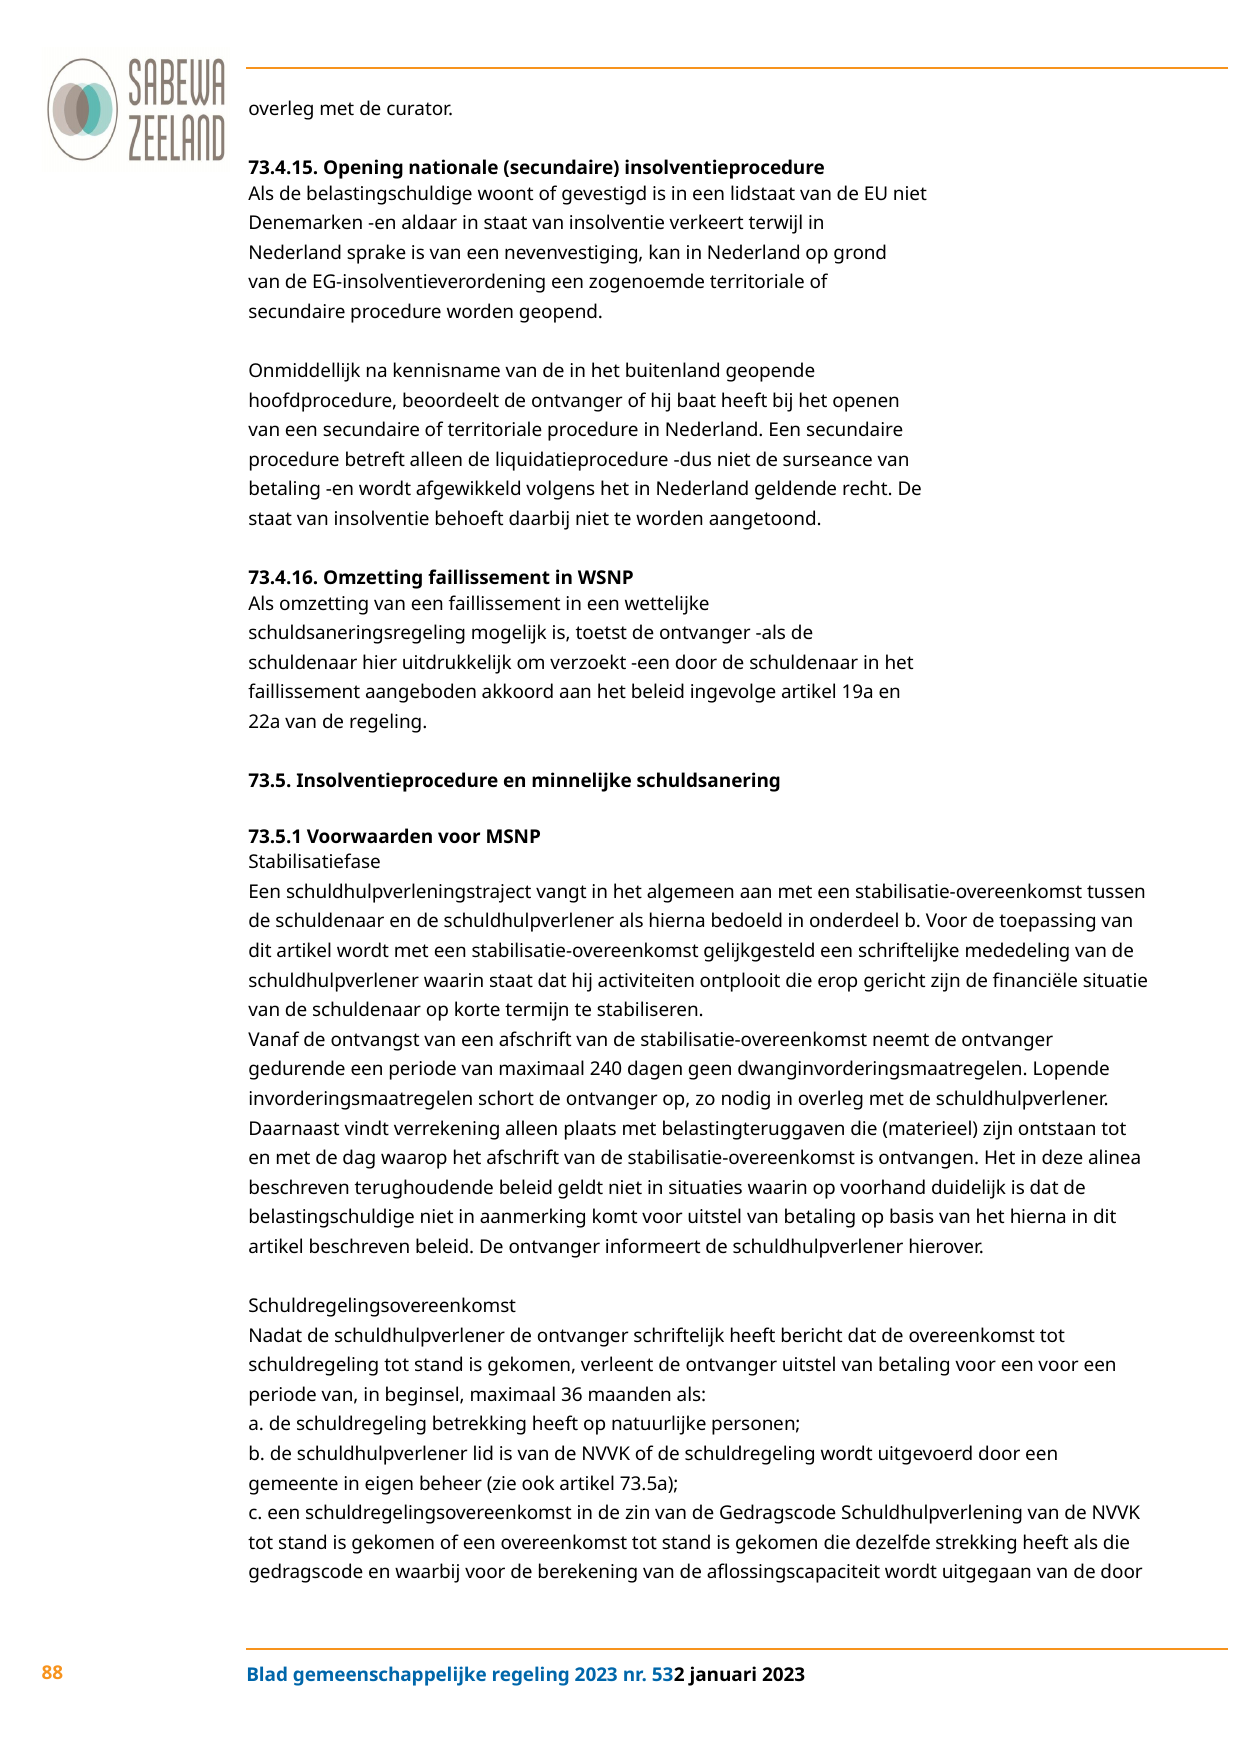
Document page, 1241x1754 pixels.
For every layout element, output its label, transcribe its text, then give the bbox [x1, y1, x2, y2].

text Als de belastingschuldige woont of gevestigd is in een lidstaat van de EU niet [248, 180, 1152, 205]
text Onmiddellijk na kennisname van de in het buitenland geopende [248, 357, 1152, 383]
text Stabilisatiefase [248, 848, 1152, 874]
text betaling -en wordt afgewikkeld volgens het in Nederland geldende recht. De [248, 476, 1152, 501]
text c. een schuldregelingsovereenkomst in de zin van de Gedragscode Schuldhulpverlening van de NVVK tot stand is gekomen of een overeenkomst tot stand is gekomen die dezelfde strekking heeft als die gedragscode en waarbij voor de berekening van de aflossingscapaciteit wordt uitgegaan van de door [248, 1499, 1152, 1584]
text van een secundaire of territoriale procedure in Nederland. Een secundaire [248, 416, 1152, 442]
text Schuldregelingsovereenkomst [248, 1292, 1152, 1318]
text 73.5. Insolventieprocedure en minnelijke schuldsanering [248, 767, 1152, 793]
text overleg met de curator. [248, 95, 1152, 121]
text Een schuldhulpverleningstraject vangt in het algemeen aan met een stabilisatie-overeenkomst tussen de schuldenaar en de schuldhulpverlener als hierna bedoeld in onderdeel b. Voor de toepassing van dit artikel wordt met een stabilisatie-overeenkomst gelijkgesteld een schriftelijke mededeling van de schuldhulpverlener waarin staat dat hij activiteiten ontplooit die erop gericht zijn de financiële situatie van de schuldenaar op korte termijn te stabiliseren. [248, 878, 1152, 1022]
text secundaire procedure worden geopend. [248, 298, 1152, 324]
text faillissement aangeboden akkoord aan het beleid ingevolge artikel 19a en [248, 679, 1152, 704]
picture [41, 47, 231, 172]
text 73.4.15. Opening nationale (secundaire) insolventieprocedure [248, 154, 1152, 180]
text staat van insolventie behoeft daarbij niet te worden aangetoond. [248, 505, 1152, 531]
text a. de schuldregeling betrekking heeft op natuurlijke personen; [248, 1411, 1152, 1436]
text Nederland sprake is van een nevenvestiging, kan in Nederland op grond [248, 239, 1152, 264]
text Nadat de schuldhulpverlener de ontvanger schriftelijk heeft bericht dat de overeenkomst tot schuldregeling tot stand is gekomen, verleent de ontvanger uitstel van betaling voor een voor een periode van, in beginsel, maximaal 36 maanden als: [248, 1322, 1152, 1407]
text Vanaf de ontvangst van een afschrift van de stabilisatie-overeenkomst neemt de ontvanger gedurende een periode van maximaal 240 dagen geen dwanginvorderingsmaatregelen. Lopende invorderingsmaatregelen schort de ontvanger op, zo nodig in overleg met de schuldhulpverlener. Daarnaast vindt verrekening alleen plaats met belastingteruggaven die (materieel) zijn ontstaan tot en met de dag waarop het afschrift van de stabilisatie-overeenkomst is ontvangen. Het in deze alinea beschreven terughoudende beleid geldt niet in situaties waarin op voorhand duidelijk is dat de belastingschuldige niet in aanmerking komt voor uitstel van betaling op basis van het hierna in dit artikel beschreven beleid. De ontvanger informeert de schuldhulpverlener hierover. [248, 1026, 1152, 1259]
text Denemarken -en aldaar in staat van insolventie verkeert terwijl in [248, 209, 1152, 235]
text 73.4.16. Omzetting faillissement in WSNP [248, 564, 1152, 590]
text b. de schuldhulpverlener lid is van de NVVK of de schuldregeling wordt uitgevoerd door een gemeente in eigen beheer (zie ook artikel 73.5a); [248, 1440, 1152, 1496]
text 22a van de regeling. [248, 708, 1152, 734]
text 73.5.1 Voorwaarden voor MSNP [248, 823, 1152, 848]
text schuldenaar hier uitdrukkelijk om verzoekt -een door de schuldenaar in het [248, 649, 1152, 675]
text Als omzetting van een faillissement in een wettelijke [248, 590, 1152, 616]
text schuldsaneringsregeling mogelijk is, toetst de ontvanger -als de [248, 619, 1152, 645]
text van de EG-insolventieverordening een zogenoemde territoriale of [248, 268, 1152, 294]
text hoofdprocedure, beoordeelt de ontvanger of hij baat heeft bij het openen [248, 387, 1152, 412]
text procedure betreft alleen de liquidatieprocedure -dus niet de surseance van [248, 446, 1152, 472]
